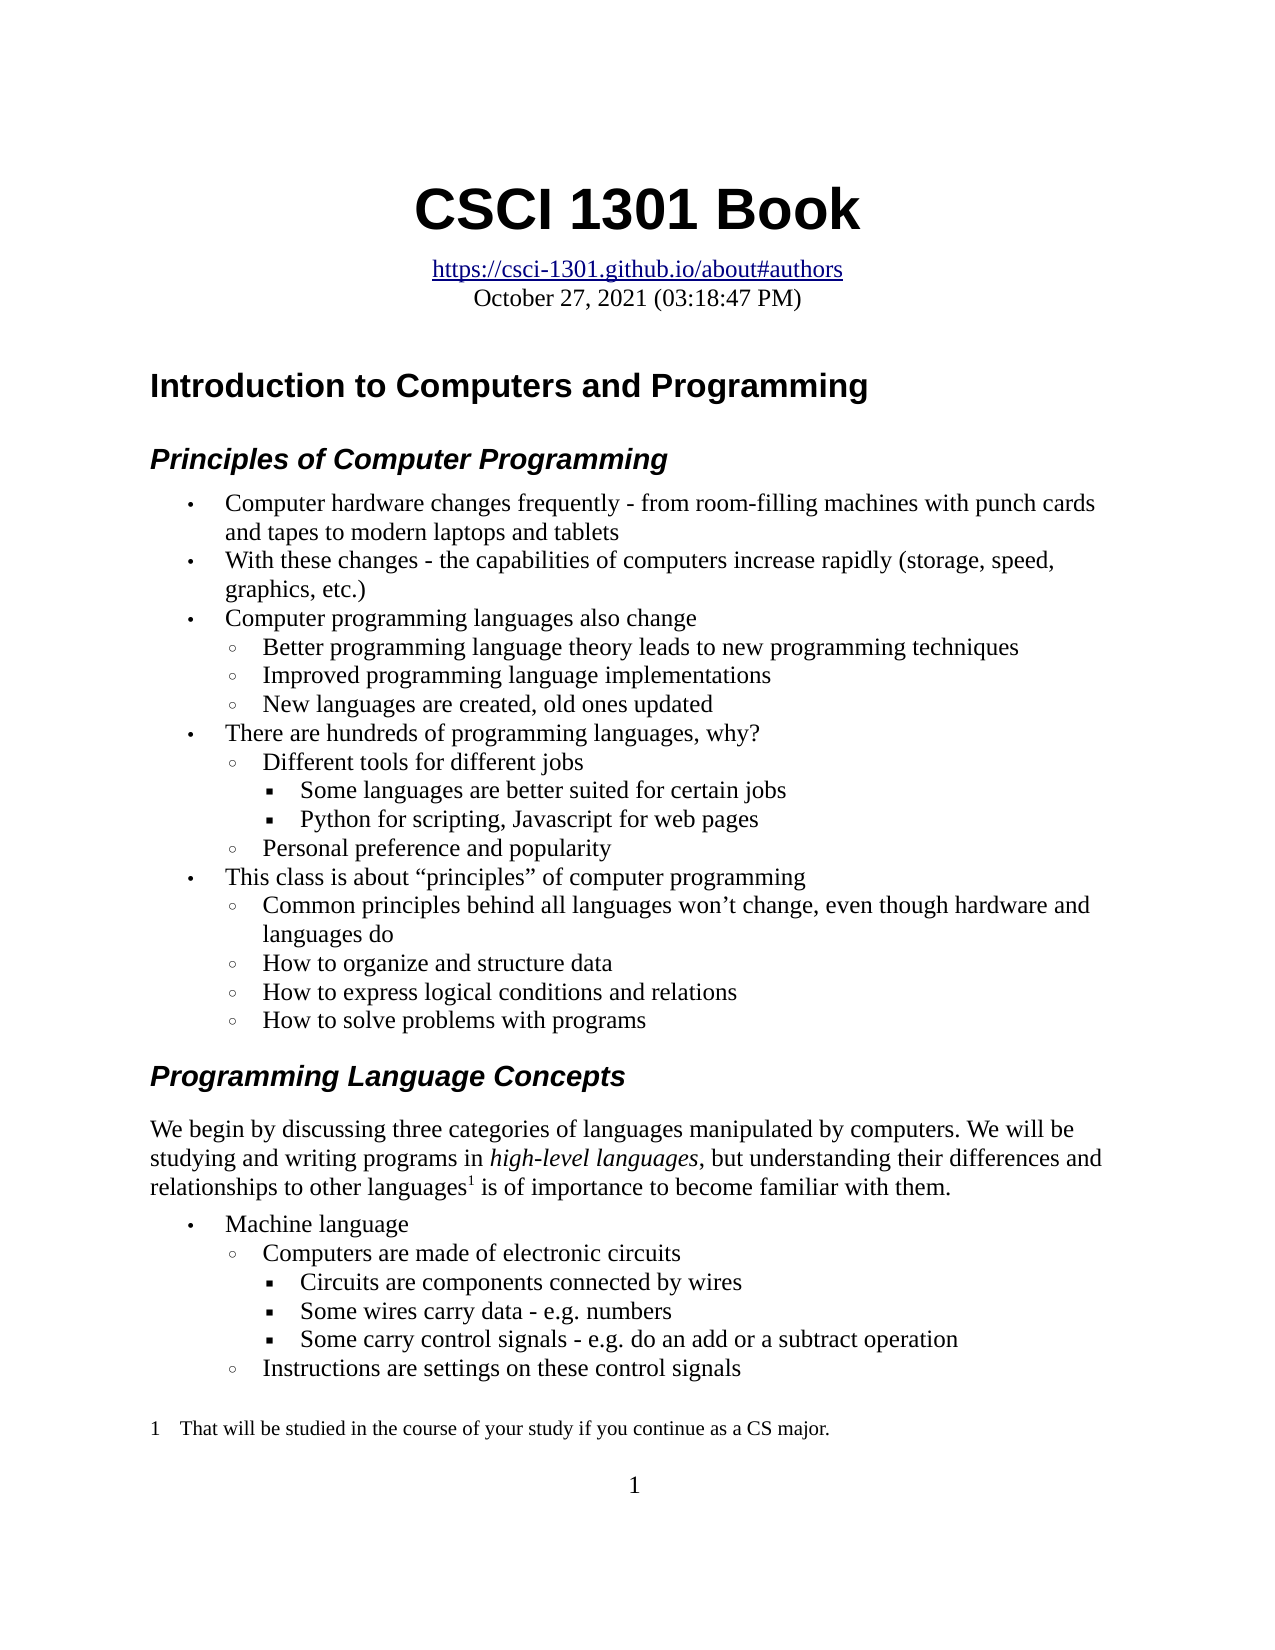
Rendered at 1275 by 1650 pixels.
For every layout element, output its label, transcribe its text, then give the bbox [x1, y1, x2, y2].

list Computer programming languages also change [187, 603, 1125, 632]
text That will be studied in the course of your study if you continue as a CS major. [150, 1416, 1125, 1440]
list Some languages are better suited for certain jobs [262, 776, 1125, 804]
list Improved programming language implementations [225, 661, 1125, 689]
subtitle Principles of Computer Programming [150, 442, 1125, 476]
subtitle Introduction to Computers and Programming [150, 366, 1125, 404]
list Better programming language theory leads to new programming techniques [225, 632, 1125, 661]
list Personal preference and popularity [225, 833, 1125, 862]
list How to express logical conditions and relations [225, 977, 1125, 1006]
list Circuits are components connected by wires [262, 1267, 1125, 1296]
list How to organize and structure data [225, 948, 1125, 977]
list Instructions are settings on these control signals [225, 1353, 1125, 1382]
title CSCI 1301 Book [150, 175, 1125, 242]
subtitle Programming Language Concepts [150, 1059, 1125, 1093]
text https://csci-1301.github.io/about#authors [150, 254, 1125, 283]
list Machine language [187, 1209, 1125, 1238]
list New languages are created, old ones updated [225, 689, 1125, 718]
list Python for scripting, Javascript for web pages [262, 804, 1125, 833]
list Common principles behind all languages won’t change, even though hardware and languages do [225, 891, 1125, 948]
list With these changes - the capabilities of computers increase rapidly (storage, speed, graphics, etc.) [187, 546, 1125, 603]
list Some wires carry data - e.g. numbers [262, 1296, 1125, 1324]
list How to solve problems with programs [225, 1006, 1125, 1034]
list Computers are made of electronic circuits [225, 1238, 1125, 1267]
list Computer hardware changes frequently - from room-filling machines with punch cards and tapes to modern laptops and tablets [187, 488, 1125, 546]
text We begin by discussing three categories of languages manipulated by computers. We will be studying and writing programs in high-level languages, but understanding their differences and relationships to other languages is of importance to become familiar with them. [150, 1114, 1125, 1201]
text October 27, 2021 (03:18:47 PM) [150, 283, 1125, 312]
list This class is about “principles” of computer programming [187, 862, 1125, 891]
list Different tools for different jobs [225, 747, 1125, 776]
list There are hundreds of programming languages, why? [187, 718, 1125, 747]
list Some carry control signals - e.g. do an add or a subtract operation [262, 1324, 1125, 1353]
